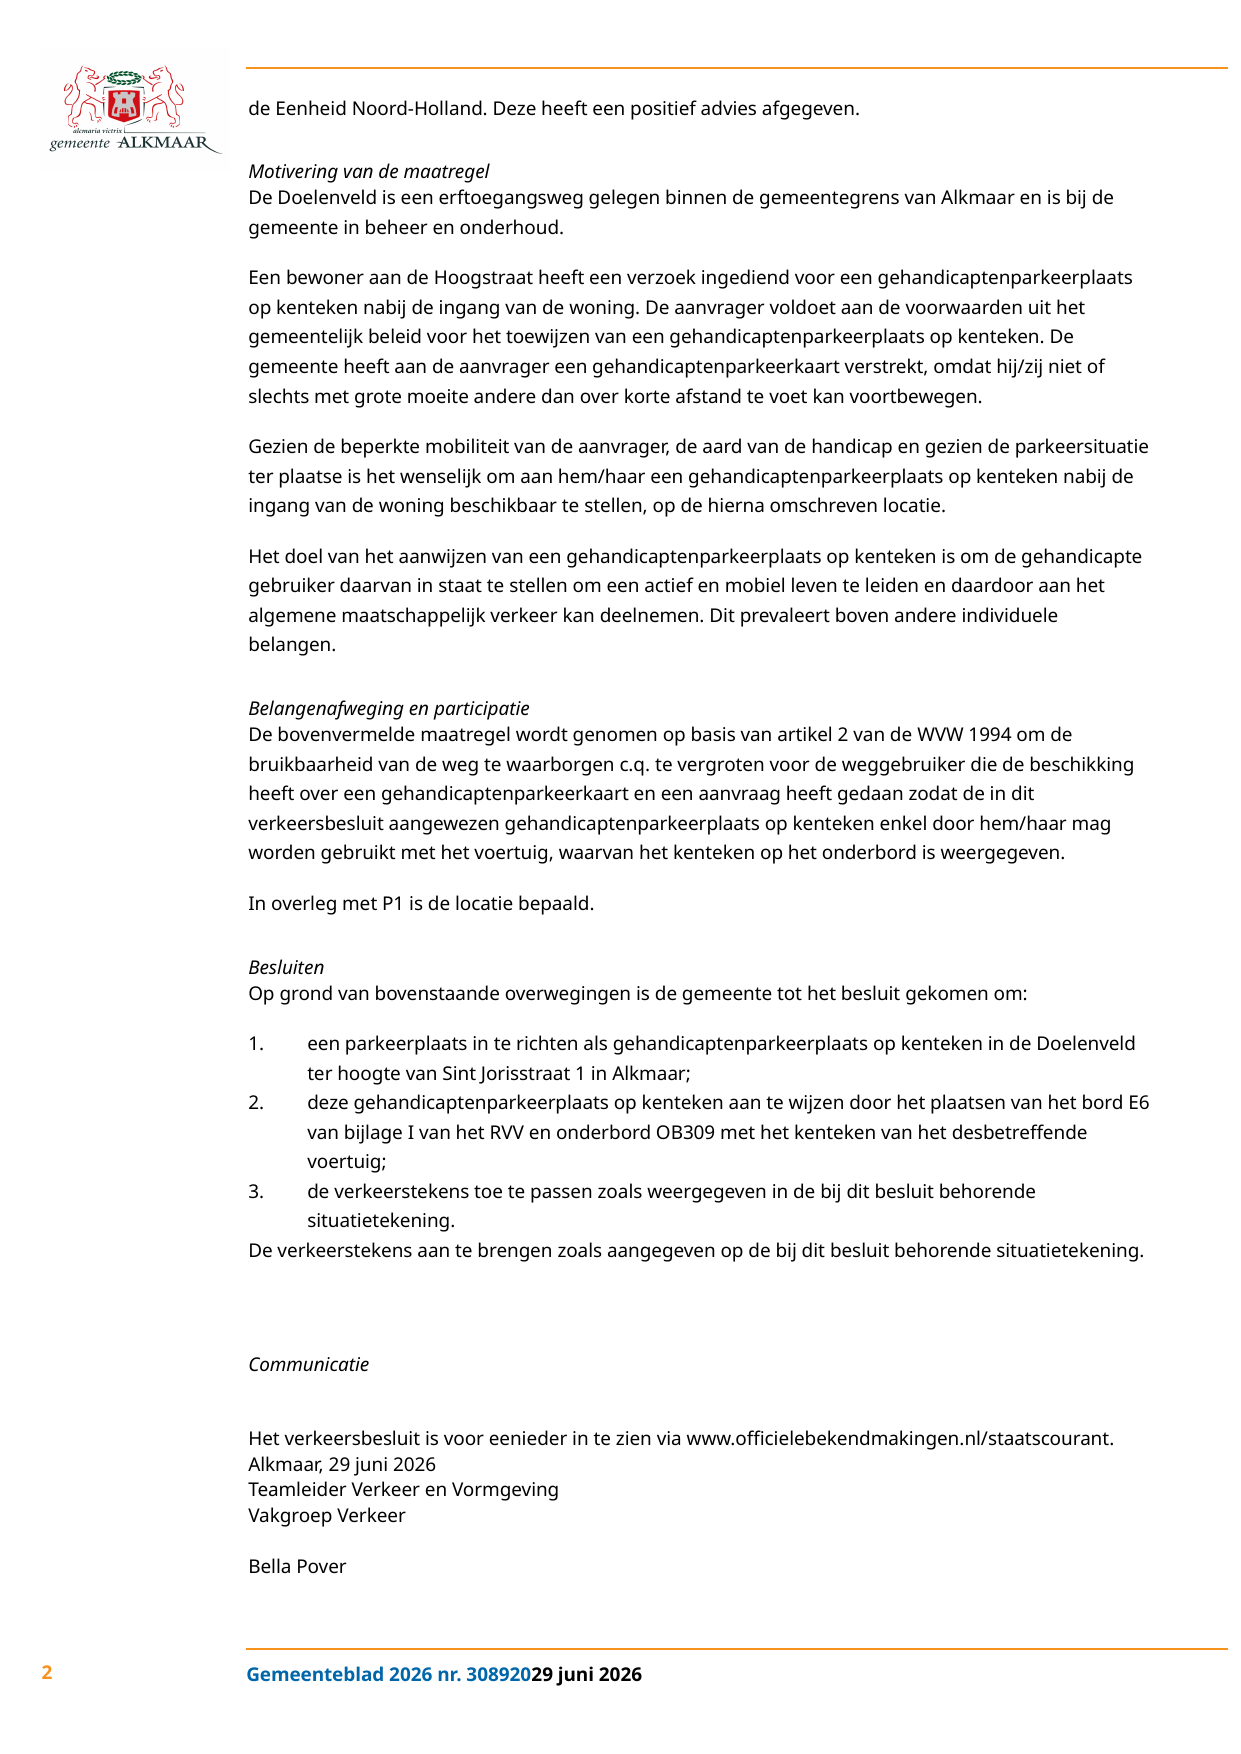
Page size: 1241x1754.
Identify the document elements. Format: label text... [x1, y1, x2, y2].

text Communicatie [248, 1352, 1152, 1377]
list de verkeerstekens toe te passen zoals weergegeven in de bij dit besluit behorende situatietekening. [248, 1178, 1152, 1233]
text Het verkeersbesluit is voor eenieder in te zien via www.officielebekendmakingen.nl/staatscourant. [248, 1425, 1152, 1451]
text Alkmaar, 29 juni 2026 [248, 1451, 1152, 1477]
list een parkeerplaats in te richten als gehandicaptenparkeerplaats op kenteken in de Doelenveld ter hoogte van Sint Jorisstraat 1 in Alkmaar; [248, 1030, 1152, 1085]
text De Doelenveld is een erftoegangsweg gelegen binnen de gemeentegrens van Alkmaar en is bij de gemeente in beheer en onderhoud. [248, 184, 1152, 240]
list deze gehandicaptenparkeerplaats op kenteken aan te wijzen door het plaatsen van het bord E6 van bijlage I van het RVV en onderbord OB309 met het kenteken van het desbetreffende voertuig; [248, 1089, 1152, 1174]
text Vakgroep Verkeer [248, 1502, 1152, 1528]
text Bella Pover [248, 1554, 1152, 1579]
text Gezien de beperkte mobiliteit van de aanvrager, de aard van de handicap en gezien de parkeersituatie ter plaatse is het wenselijk om aan hem/haar een gehandicaptenparkeerplaats op kenteken nabij de ingang van de woning beschikbaar te stellen, op de hierna omschreven locatie. [248, 433, 1152, 518]
text In overleg met P1 is de locatie bepaald. [248, 890, 1152, 916]
text de Eenheid Noord-Holland. Deze heeft een positief advies afgegeven. [248, 95, 1152, 121]
text Een bewoner aan de Hoogstraat heeft een verzoek ingediend voor een gehandicaptenparkeerplaats op kenteken nabij de ingang van de woning. De aanvrager voldoet aan de voorwaarden uit het gemeentelijk beleid voor het toewijzen van een gehandicaptenparkeerplaats op kenteken. De gemeente heeft aan de aanvrager een gehandicaptenparkeerkaart verstrekt, omdat hij/zij niet of slechts met grote moeite andere dan over korte afstand te voet kan voortbewegen. [248, 264, 1152, 408]
text Belangenafweging en participatie [248, 696, 1152, 721]
text Op grond van bovenstaande overwegingen is de gemeente tot het besluit gekomen om: [248, 980, 1152, 1005]
text De bovenvermelde maatregel wordt genomen op basis van artikel 2 van de WVW 1994 om de bruikbaarheid van de weg te waarborgen c.q. te vergroten voor de weggebruiker die de beschikking heeft over een gehandicaptenparkeerkaart en een aanvraag heeft gedaan zodat de in dit verkeersbesluit aangewezen gehandicaptenparkeerplaats op kenteken enkel door hem/haar mag worden gebruikt met het voertuig, waarvan het kenteken op het onderbord is weergegeven. [248, 721, 1152, 865]
text Motivering van de maatregel [248, 159, 1152, 184]
text Besluiten [248, 954, 1152, 980]
text De verkeerstekens aan te brengen zoals aangegeven op de bij dit besluit behorende situatietekening. [248, 1237, 1152, 1263]
picture [41, 47, 231, 172]
text Het doel van het aanwijzen van een gehandicaptenparkeerplaats op kenteken is om de gehandicapte gebruiker daarvan in staat te stellen om een actief en mobiel leven te leiden en daardoor aan het algemene maatschappelijk verkeer kan deelnemen. Dit prevaleert boven andere individuele belangen. [248, 543, 1152, 657]
text Teamleider Verkeer en Vormgeving [248, 1477, 1152, 1502]
